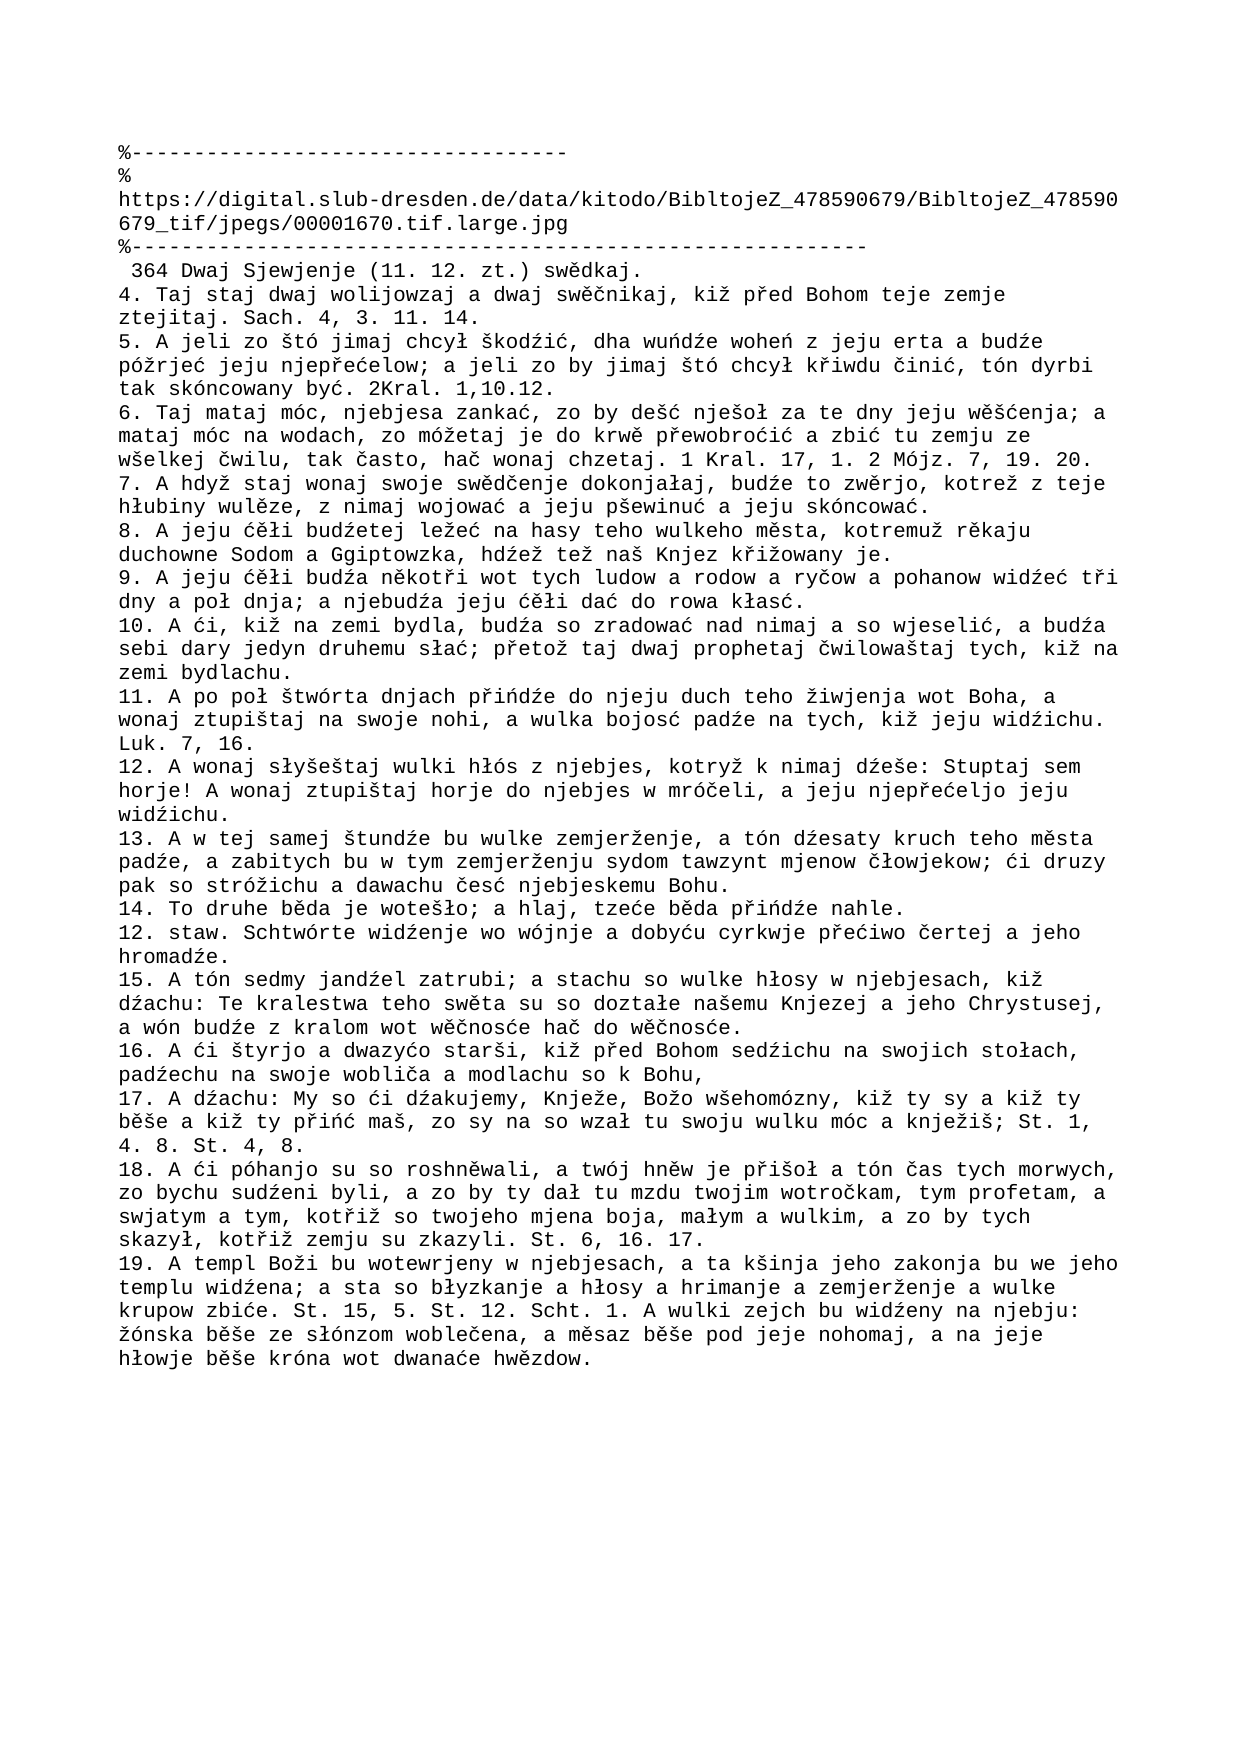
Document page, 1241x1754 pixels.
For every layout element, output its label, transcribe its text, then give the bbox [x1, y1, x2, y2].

text 16. A ći štyrjo a dwazyćo starši, kiž před Bohom sedźichu na swojich stołach, padźechu na swoje wobliča a modlachu so k Bohu, [118, 1040, 1122, 1088]
text 11. A po poł štwórta dnjach přińdźe do njeju duch teho žiwjenja wot Boha, a wonaj ztupištaj na swoje nohi, a wulka bojosć padźe na tych, kiž jeju widźichu. Luk. 7, 16. [118, 686, 1122, 757]
text 12. staw. Schtwórte widźenje wo wójnje a dobyću cyrkwje přećiwo čertej a jeho hromadźe. [118, 922, 1122, 969]
text 13. A w tej samej štundźe bu wulke zemjerženje, a tón dźesaty kruch teho města padźe, a zabitych bu w tym zemjerženju sydom tawzynt mjenow čłowjekow; ći druzy pak so stróžichu a dawachu česć njebjeskemu Bohu. [118, 827, 1122, 898]
text 18. A ći póhanjo su so roshněwali, a twój hněw je přišoł a tón čas tych morwych, zo bychu sudźeni byli, a zo by ty dał tu mzdu twojim wotročkam, tym profetam, a swjatym a tym, kotřiž so twojeho mjena boja, małym a wulkim, a zo by tych skazył, kotřiž zemju su zkazyli. St. 6, 16. 17. [118, 1158, 1122, 1253]
text 12. A wonaj słyšeštaj wulki hłós z njebjes, kotryž k nimaj dźeše: Stuptaj sem horje! A wonaj ztupištaj horje do njebjes w mróčeli, a jeju njepřećeljo jeju widźichu. [118, 757, 1122, 827]
text 8. A jeju ćěłi budźetej ležeć na hasy teho wulkeho města, kotremuž rěkaju duchowne Sodom a Ggiptowzka, hdźež tež naš Knjez křižowany je. [118, 520, 1122, 567]
text 364 Dwaj Sjewjenje (11. 12. zt.) swědkaj. [118, 260, 1122, 284]
text 7. A hdyž staj wonaj swoje swědčenje dokonjałaj, budźe to zwěrjo, kotrež z teje hłubiny wulěze, z nimaj wojować a jeju pšewinuć a jeju skóncować. [118, 473, 1122, 520]
text 15. A tón sedmy jandźel zatrubi; a stachu so wulke hłosy w njebjesach, kiž dźachu: Te kralestwa teho swěta su so doztałe našemu Knjezej a jeho Chrystusej, a wón budźe z kralom wot wěčnosće hač do wěčnosće. [118, 969, 1122, 1040]
text %----------------------------------- [118, 142, 1122, 165]
text 14. To druhe běda je wotešło; a hlaj, tzeće běda přińdźe nahle. [118, 898, 1122, 922]
text 10. A ći, kiž na zemi bydla, budźa so zradować nad nimaj a so wjeselić, a budźa sebi dary jedyn druhemu słać; přetož taj dwaj prophetaj čwilowaštaj tych, kiž na zemi bydlachu. [118, 615, 1122, 686]
text 17. A dźachu: My so ći dźakujemy, Knježe, Božo wšehomózny, kiž ty sy a kiž ty běše a kiž ty přińć maš, zo sy na so wzał tu swoju wulku móc a knježiš; St. 1, 4. 8. St. 4, 8. [118, 1088, 1122, 1158]
text 6. Taj mataj móc, njebjesa zankać, zo by dešć nješoł za te dny jeju wěšćenja; a mataj móc na wodach, zo móžetaj je do krwě přewobroćić a zbić tu zemju ze wšelkej čwilu, tak často, hač wonaj chzetaj. 1 Kral. 17, 1. 2 Mójz. 7, 19. 20. [118, 402, 1122, 473]
text 5. A jeli zo štó jimaj chcył škodźić, dha wuńdźe woheń z jeju erta a budźe póžrjeć jeju njepřećelow; a jeli zo by jimaj štó chcył křiwdu činić, tón dyrbi tak skóncowany być. 2Kral. 1,10.12. [118, 331, 1122, 402]
text 4. Taj staj dwaj wolijowzaj a dwaj swěčnikaj, kiž před Bohom teje zemje ztejitaj. Sach. 4, 3. 11. 14. [118, 284, 1122, 331]
text % https://digital.slub-dresden.de/data/kitodo/BibltojeZ_478590679/BibltojeZ_478590679_tif/jpegs/00001670.tif.large.jpg [118, 165, 1122, 236]
text %----------------------------------------------------------- [118, 236, 1122, 260]
text 19. A templ Boži bu wotewrjeny w njebjesach, a ta kšinja jeho zakonja bu we jeho templu widźena; a sta so błyzkanje a hłosy a hrimanje a zemjerženje a wulke krupow zbiće. St. 15, 5. St. 12. Scht. 1. A wulki zejch bu widźeny na njebju: žónska běše ze słónzom woblečena, a měsaz běše pod jeje nohomaj, a na jeje hłowje běše króna wot dwanaće hwězdow. [118, 1253, 1122, 1371]
text 9. A jeju ćěłi budźa někotři wot tych ludow a rodow a ryčow a pohanow widźeć tři dny a poł dnja; a njebudźa jeju ćěłi dać do rowa kłasć. [118, 567, 1122, 615]
